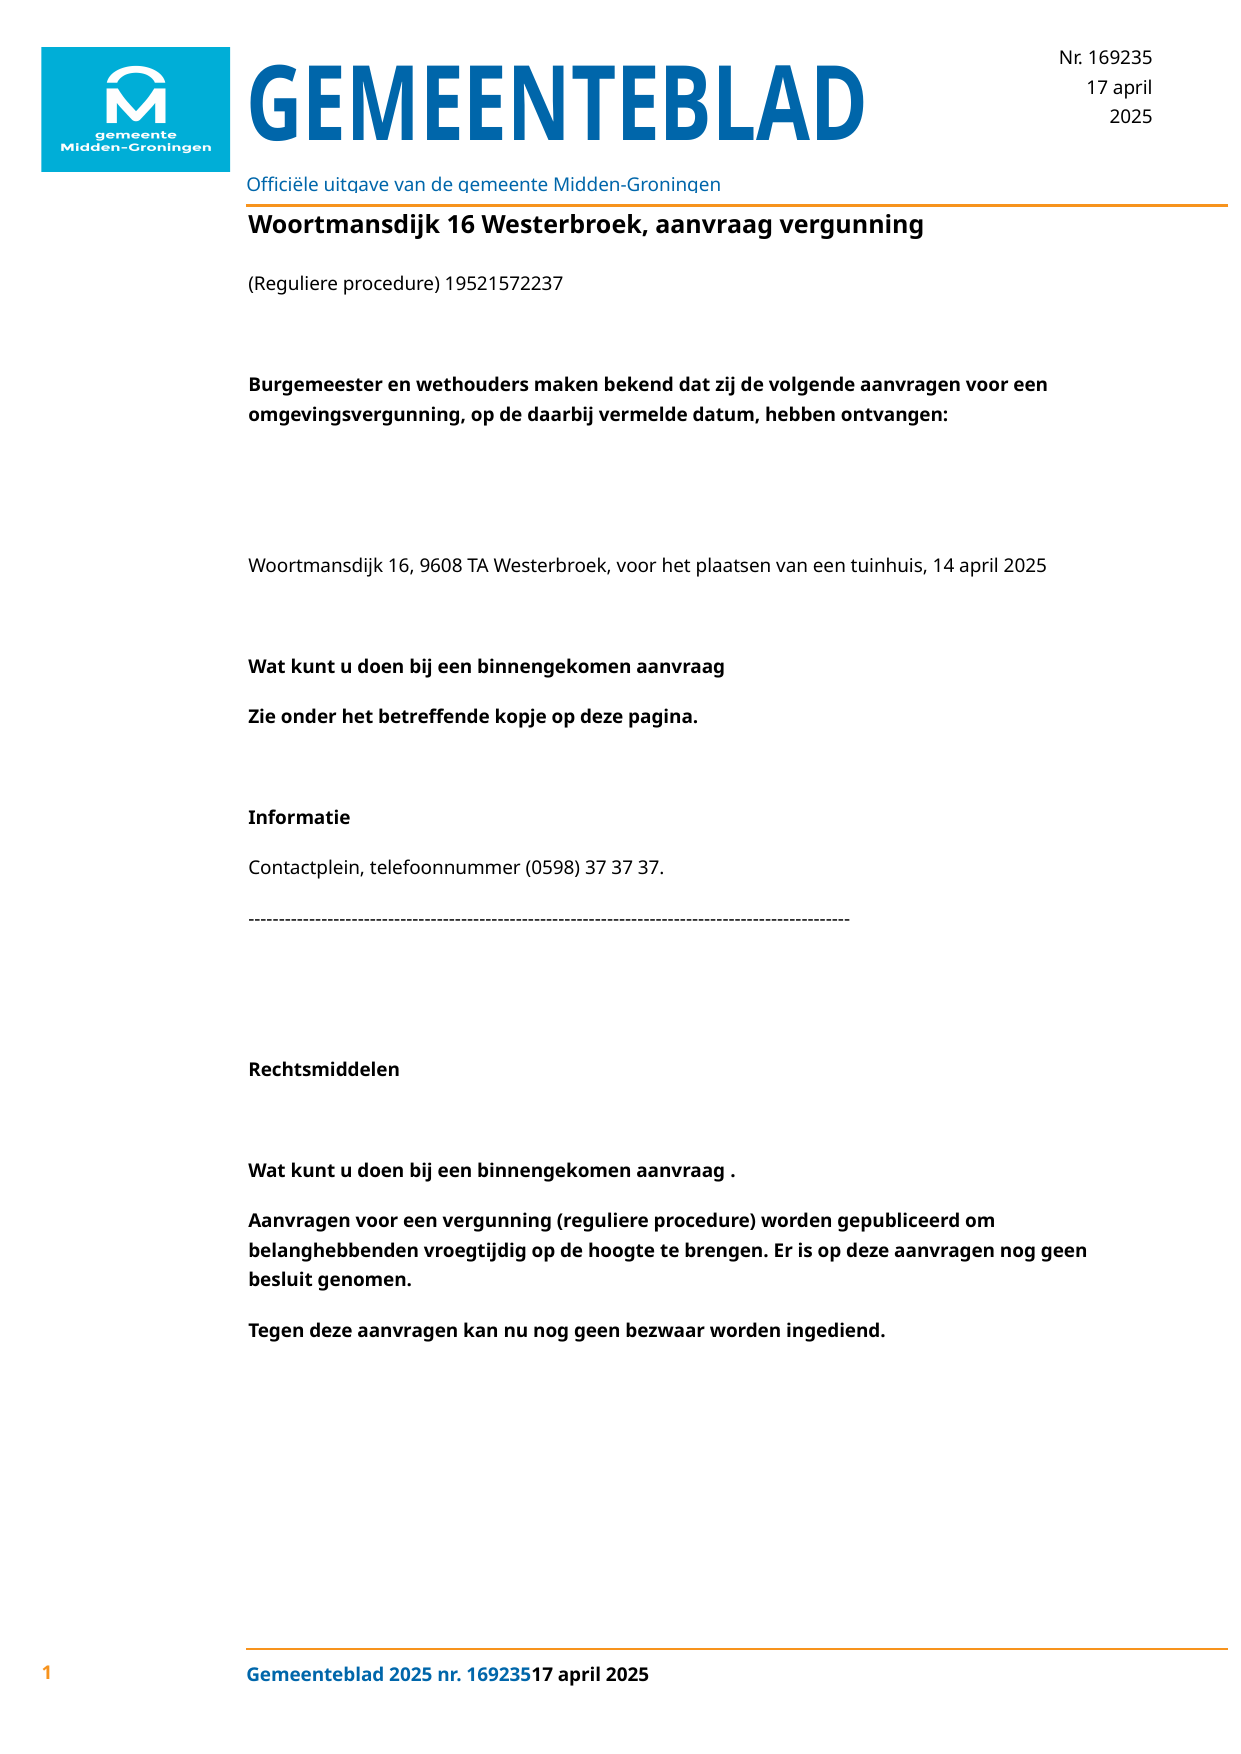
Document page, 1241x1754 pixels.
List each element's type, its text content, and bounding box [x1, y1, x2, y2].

picture [108, 66, 164, 82]
text Wat kunt u doen bij een binnengekomen aanvraag [248, 653, 1152, 678]
text --------------------------------------------------------------------------------------------------- [248, 905, 1152, 931]
text Informatie [248, 804, 1152, 830]
text Woortmansdijk 16, 9608 TA Westerbroek, voor het plaatsen van een tuinhuis, 14 april 2025 [248, 552, 1152, 578]
text Rechtsmiddelen [248, 1056, 1152, 1082]
text Tegen deze aanvragen kan nu nog geen bezwaar worden ingediend. [248, 1317, 1152, 1343]
text Woortmansdijk 16 Westerbroek, aanvraag vergunning [248, 207, 1152, 241]
picture [107, 89, 165, 122]
text Burgemeester en wethouders maken bekend dat zij de volgende aanvragen voor een omgevingsvergunning, op de daarbij vermelde datum, hebben ontvangen: [248, 371, 1152, 426]
text Contactplein, telefoonnummer (0598) 37 37 37. [248, 854, 1152, 880]
text Zie onder het betreffende kopje op deze pagina. [248, 703, 1152, 729]
text Wat kunt u doen bij een binnengekomen aanvraag . [248, 1157, 1152, 1183]
text Aanvragen voor een vergunning (reguliere procedure) worden gepubliceerd om belanghebbenden vroegtijdig op de hoogte te brengen. Er is op deze aanvragen nog geen besluit genomen. [248, 1207, 1152, 1292]
picture [184, 146, 190, 153]
text (Reguliere procedure) 19521572237 [248, 270, 1152, 296]
